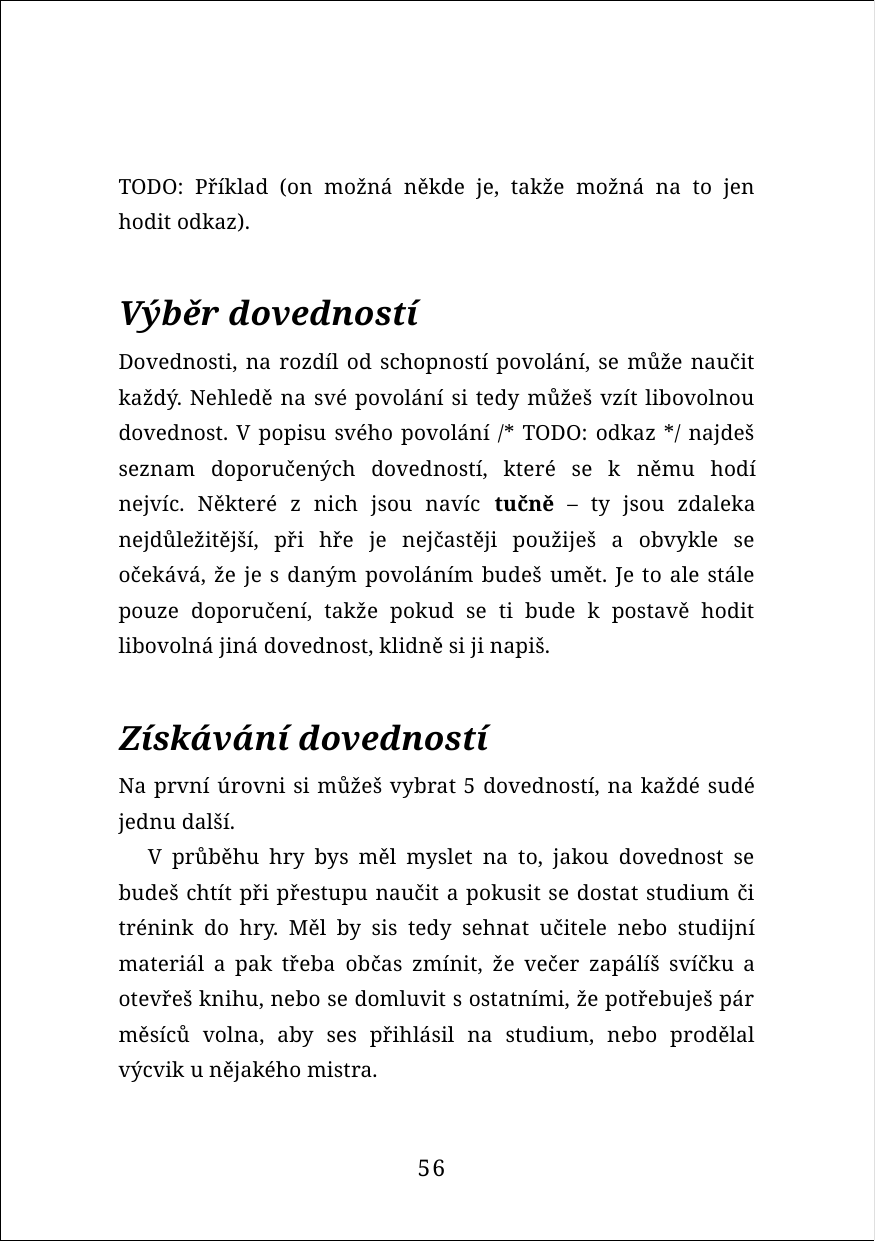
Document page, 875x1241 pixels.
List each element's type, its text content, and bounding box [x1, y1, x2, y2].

text Dovednosti, na rozdíl od schopností povolání, se může naučit každý. Nehledě na své povolání si tedy můžeš vzít libovolnou dovednost. V popisu svého povolání /* TODO: odkaz */ najdeš seznam doporučených dovedností, které se k němu hodí nejvíc. Některé z nich jsou navíc tučně – ty jsou zdaleka nejdůležitější, při hře je nejčastěji použiješ a obvykle se očekává, že je s daným povoláním budeš umět. Je to ale stále pouze doporučení, takže pokud se ti bude k postavě hodit libovolná jiná dovednost, klidně si ji napiš. [118, 347, 756, 660]
subtitle Výběr dovedností [118, 290, 756, 336]
text TODO: Příklad (on možná někde je, takže možná na to jen hodit odkaz). [118, 172, 756, 236]
subtitle Získávání dovedností [118, 714, 756, 760]
text Na první úrovni si můžeš vybrat 5 dovedností, na každé sudé jednu další. V průběhu hry bys měl myslet na to, jakou dovednost se budeš chtít při přestupu naučit a pokusit se dostat studium či trénink do hry. Měl by sis tedy sehnat učitele nebo studijní materiál a pak třeba občas zmínit, že večer zapálíš svíčku a otevřeš knihu, nebo se domluvit s ostatními, že potřebuješ pár měsíců volna, aby ses přihlásil na studium, nebo prodělal výcvik u nějakého mistra. [118, 771, 756, 1084]
